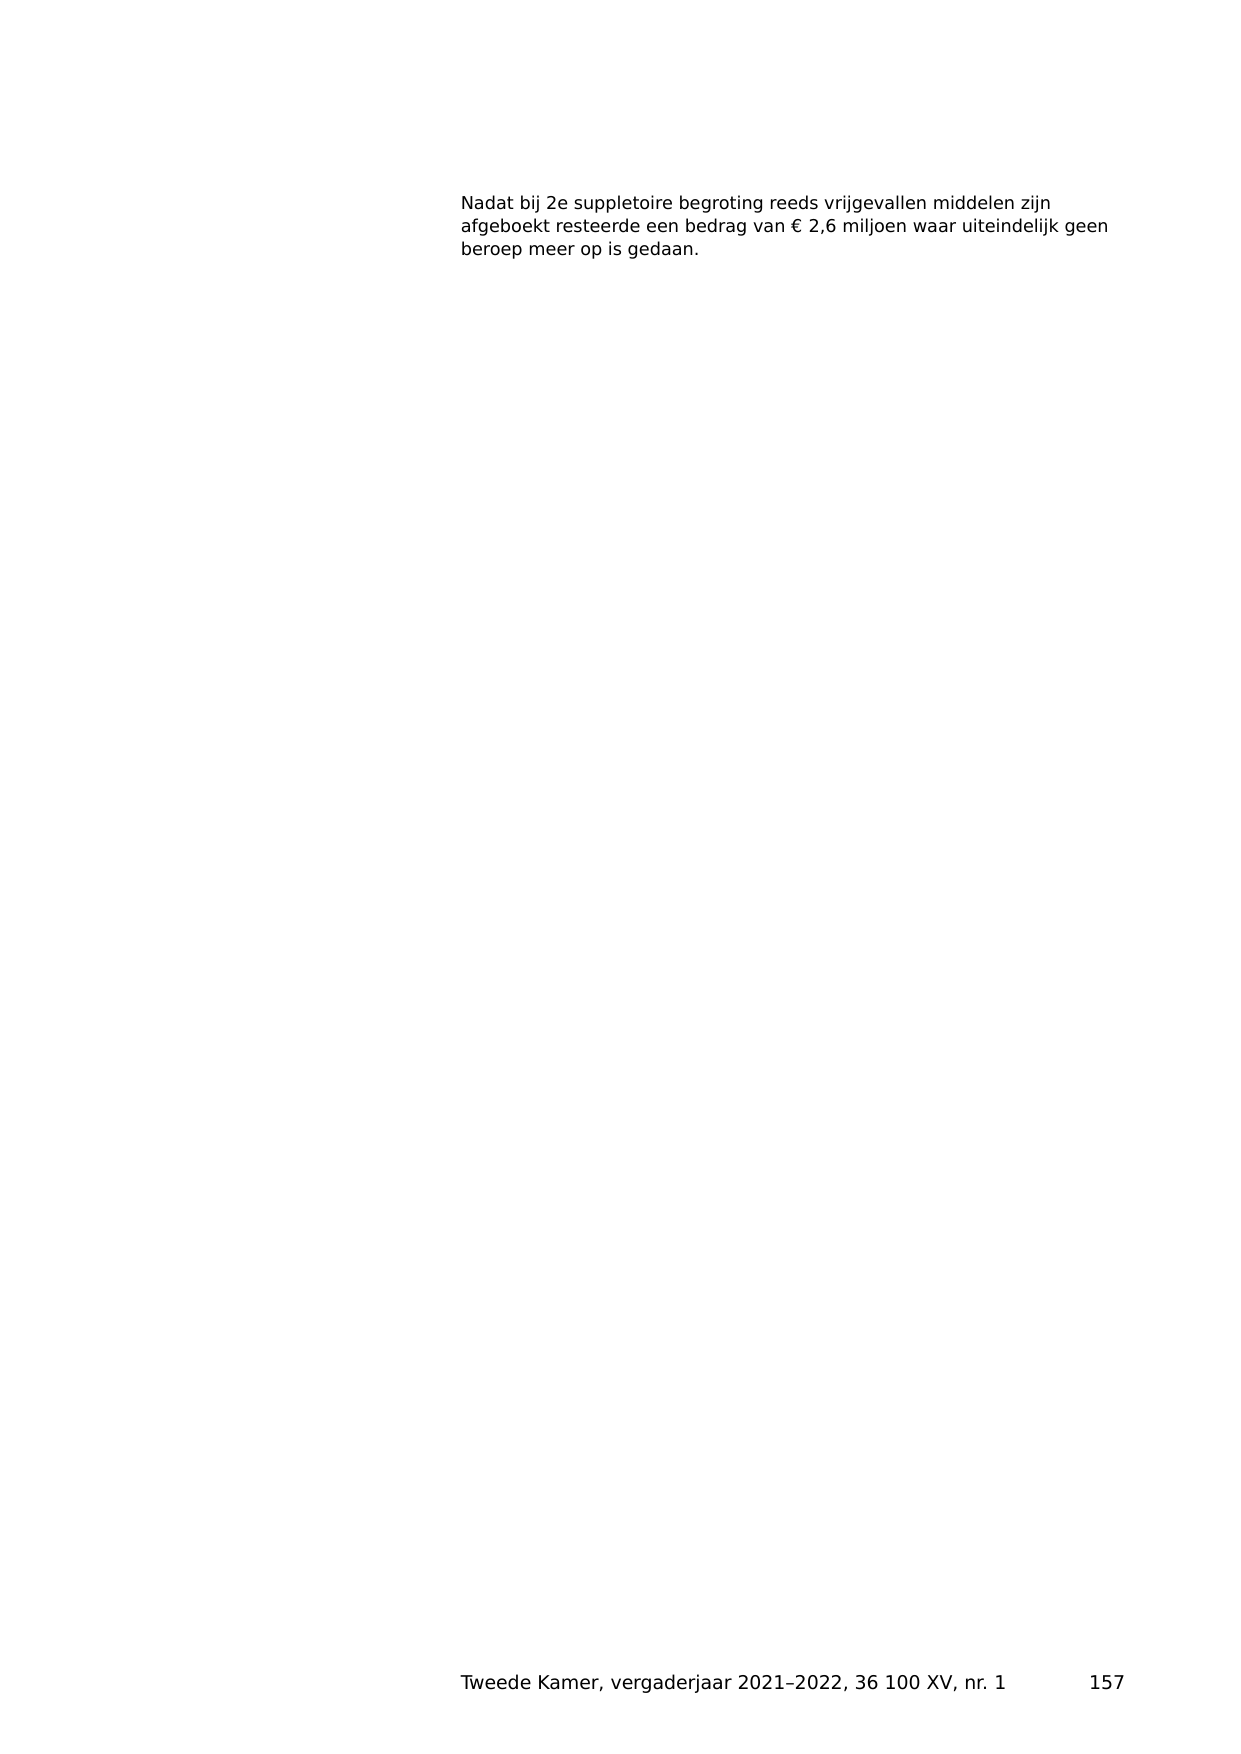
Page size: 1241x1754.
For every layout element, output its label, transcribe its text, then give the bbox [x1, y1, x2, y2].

text Nadat bij 2e suppletoire begroting reeds vrijgevallen middelen zijn afgeboekt resteerde een bedrag van € 2,6 miljoen waar uiteindelijk geen beroep meer op is gedaan. [461, 191, 1125, 259]
